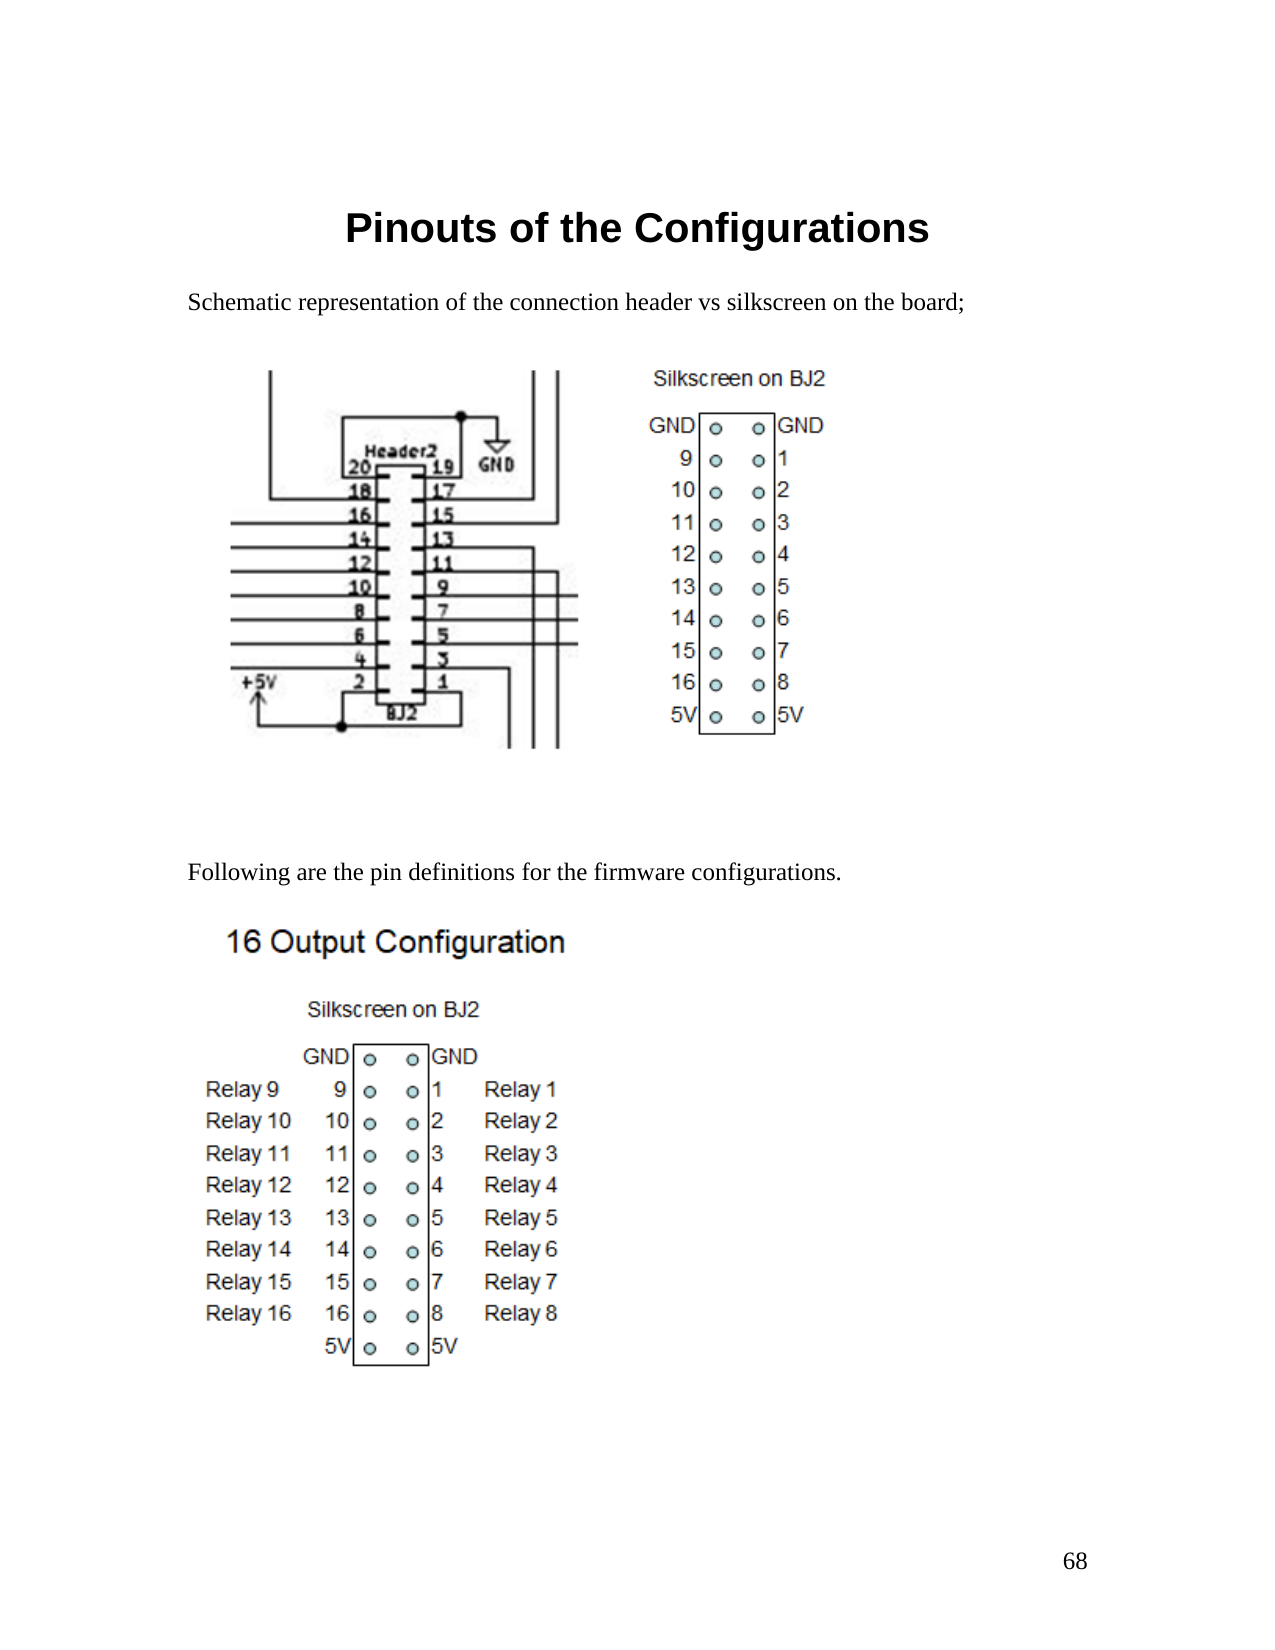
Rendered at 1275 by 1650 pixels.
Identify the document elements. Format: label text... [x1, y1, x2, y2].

text Following are the pin definitions for the firmware configurations. [187, 857, 1087, 886]
subtitle Pinouts of the Configurations [187, 204, 1087, 252]
picture [187, 914, 591, 1393]
picture [187, 344, 879, 771]
text Schematic representation of the connection header vs silkscreen on the board; [187, 287, 1087, 315]
